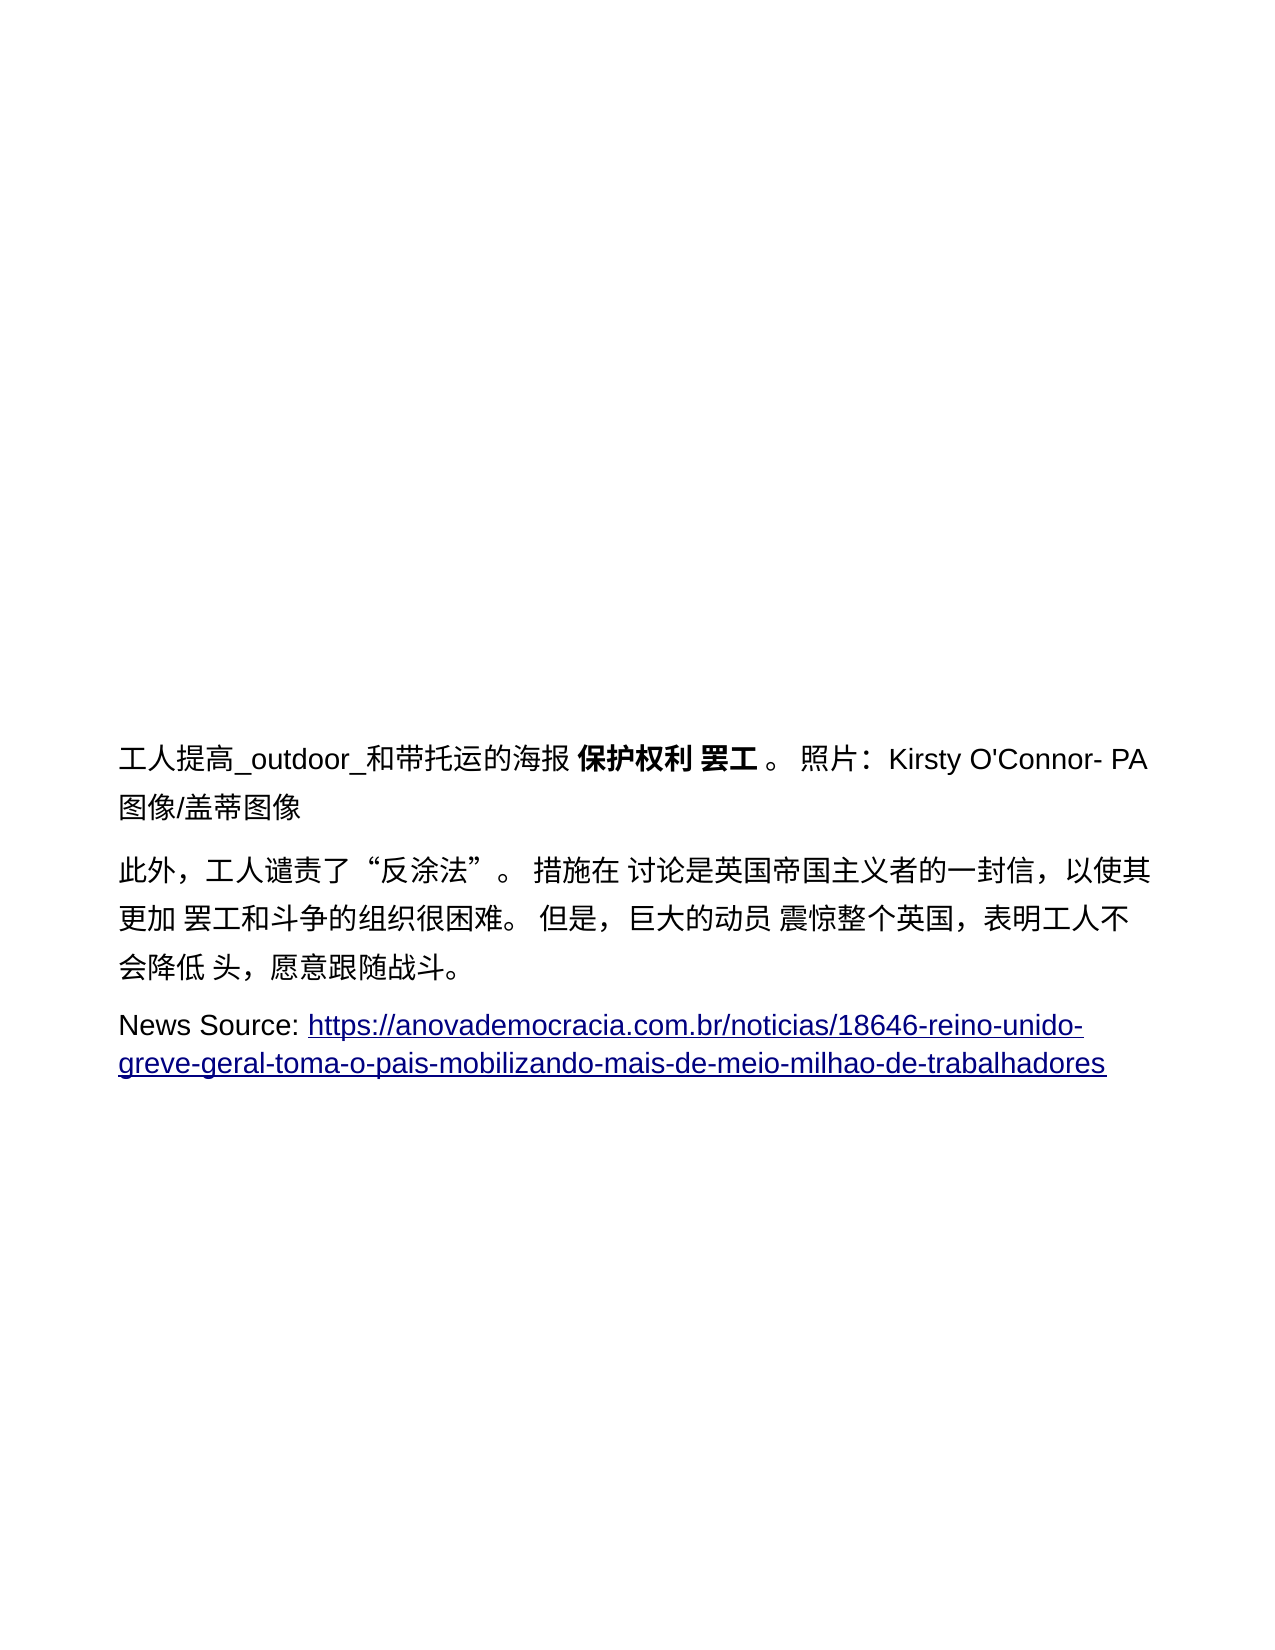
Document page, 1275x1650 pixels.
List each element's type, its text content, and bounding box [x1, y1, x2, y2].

text 工人提高_outdoor_和带托运的海报 保护权利 罢工 。 照片：Kirsty O'Connor- PA图像/盖蒂图像 [118, 118, 1157, 826]
text 此外，工人谴责了“反涂法”。 措施在 讨论是英国帝国主义者的一封信，以使其更加 罢工和斗争的组织很困难。 但是，巨大的动员 震惊整个英国，表明工人不会降低 头，愿意跟随战斗。 [118, 847, 1157, 987]
text News Source: https://anovademocracia.com.br/noticias/18646-reino-unido-greve-geral-toma-o-pais-mobilizando-mais-de-meio-milhao-de-trabalhadores [118, 1007, 1157, 1079]
